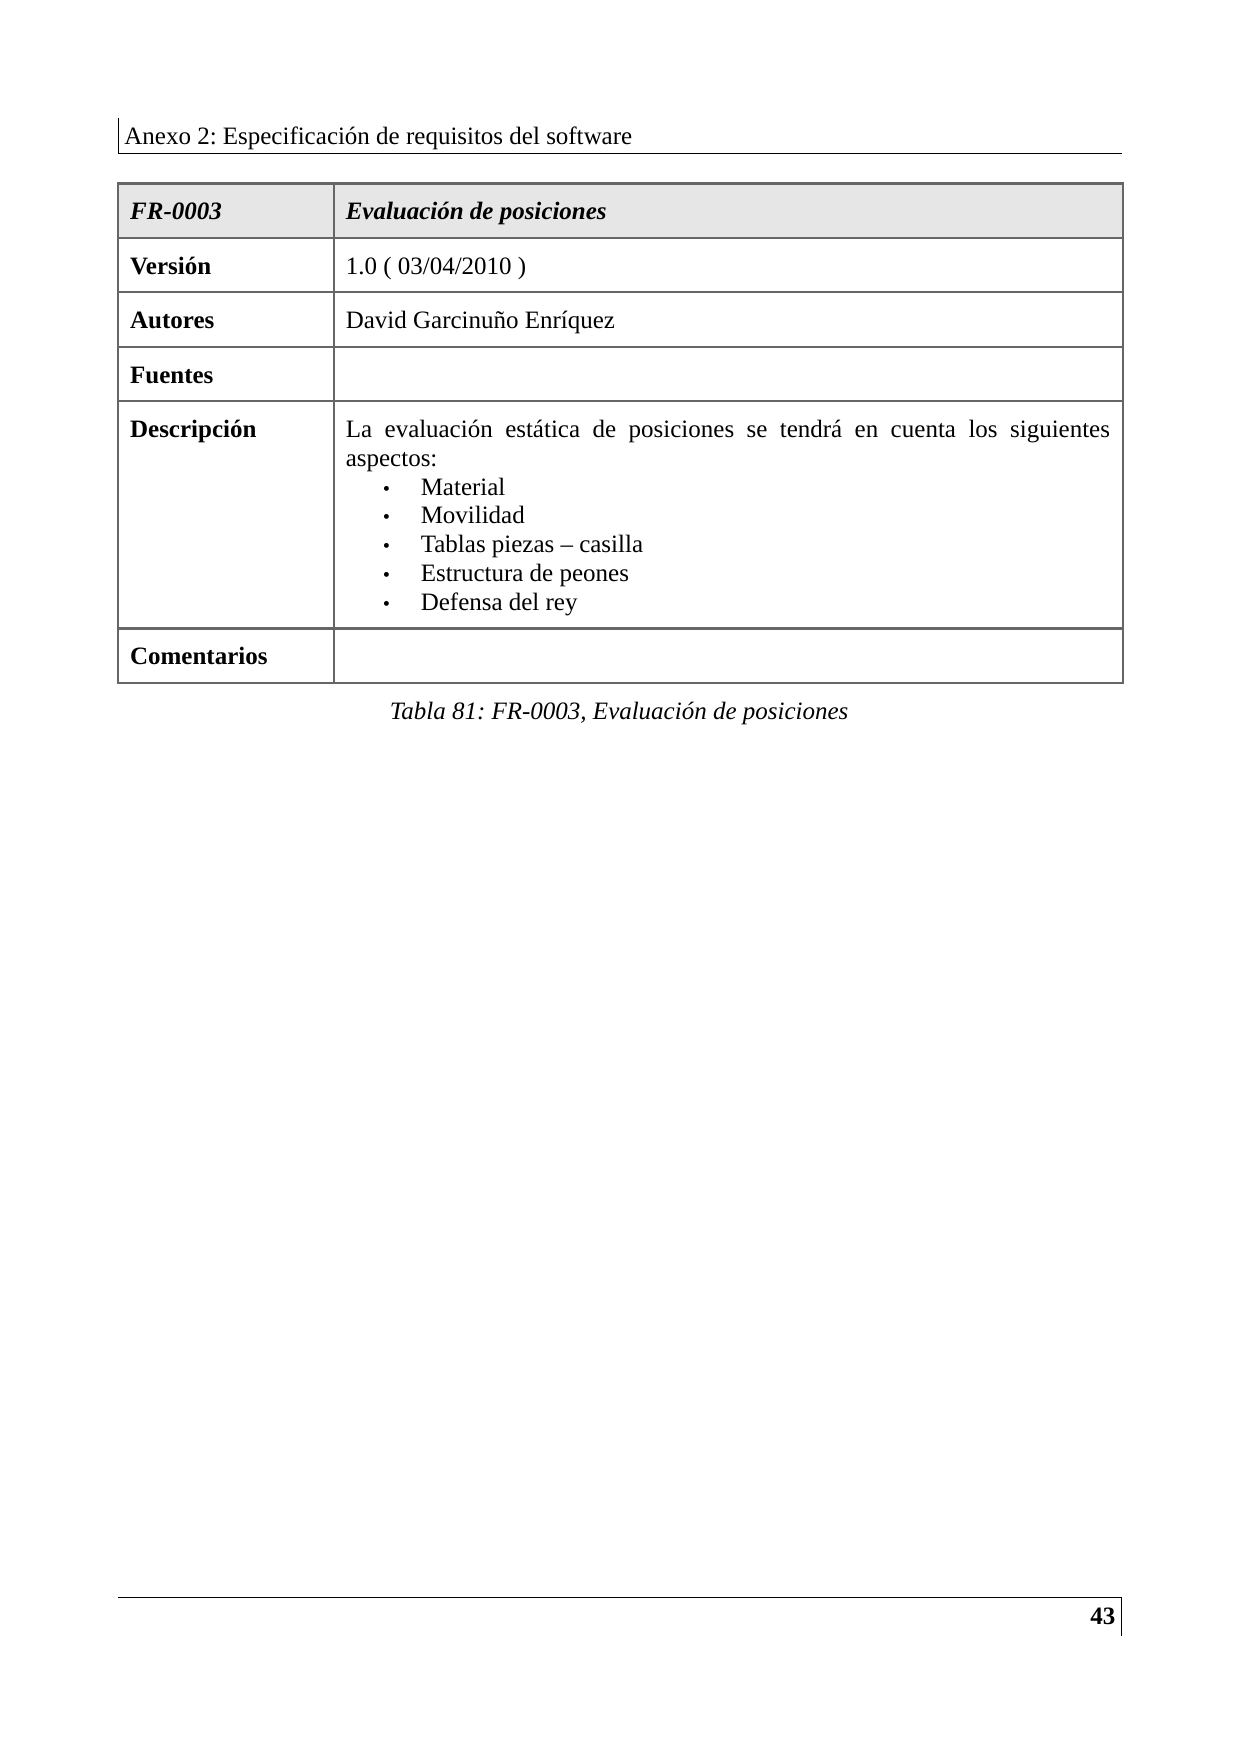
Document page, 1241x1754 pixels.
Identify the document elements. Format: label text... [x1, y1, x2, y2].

text Tabla 81: FR-0003, Evaluación de posiciones [118, 696, 1122, 725]
table_cell [335, 630, 1122, 682]
table_cell Descripción [119, 402, 333, 627]
table_cell David Garcinuño Enríquez [335, 293, 1122, 346]
table_cell [335, 348, 1122, 400]
table_cell Fuentes [119, 348, 333, 400]
table_cell Autores [119, 293, 333, 346]
table_cell Versión [119, 239, 333, 291]
table_header FR-0003 [119, 185, 333, 237]
table_cell Comentarios [119, 630, 333, 682]
table_cell 1.0 ( 03/04/2010 ) [335, 239, 1122, 291]
table_cell La evaluación estática de posiciones se tendrá en cuenta los siguientes aspectos: Material Movilidad Tablas piezas – casilla Estructura de peones Defensa del rey [335, 402, 1122, 627]
table_header Evaluación de posiciones [335, 185, 1122, 237]
